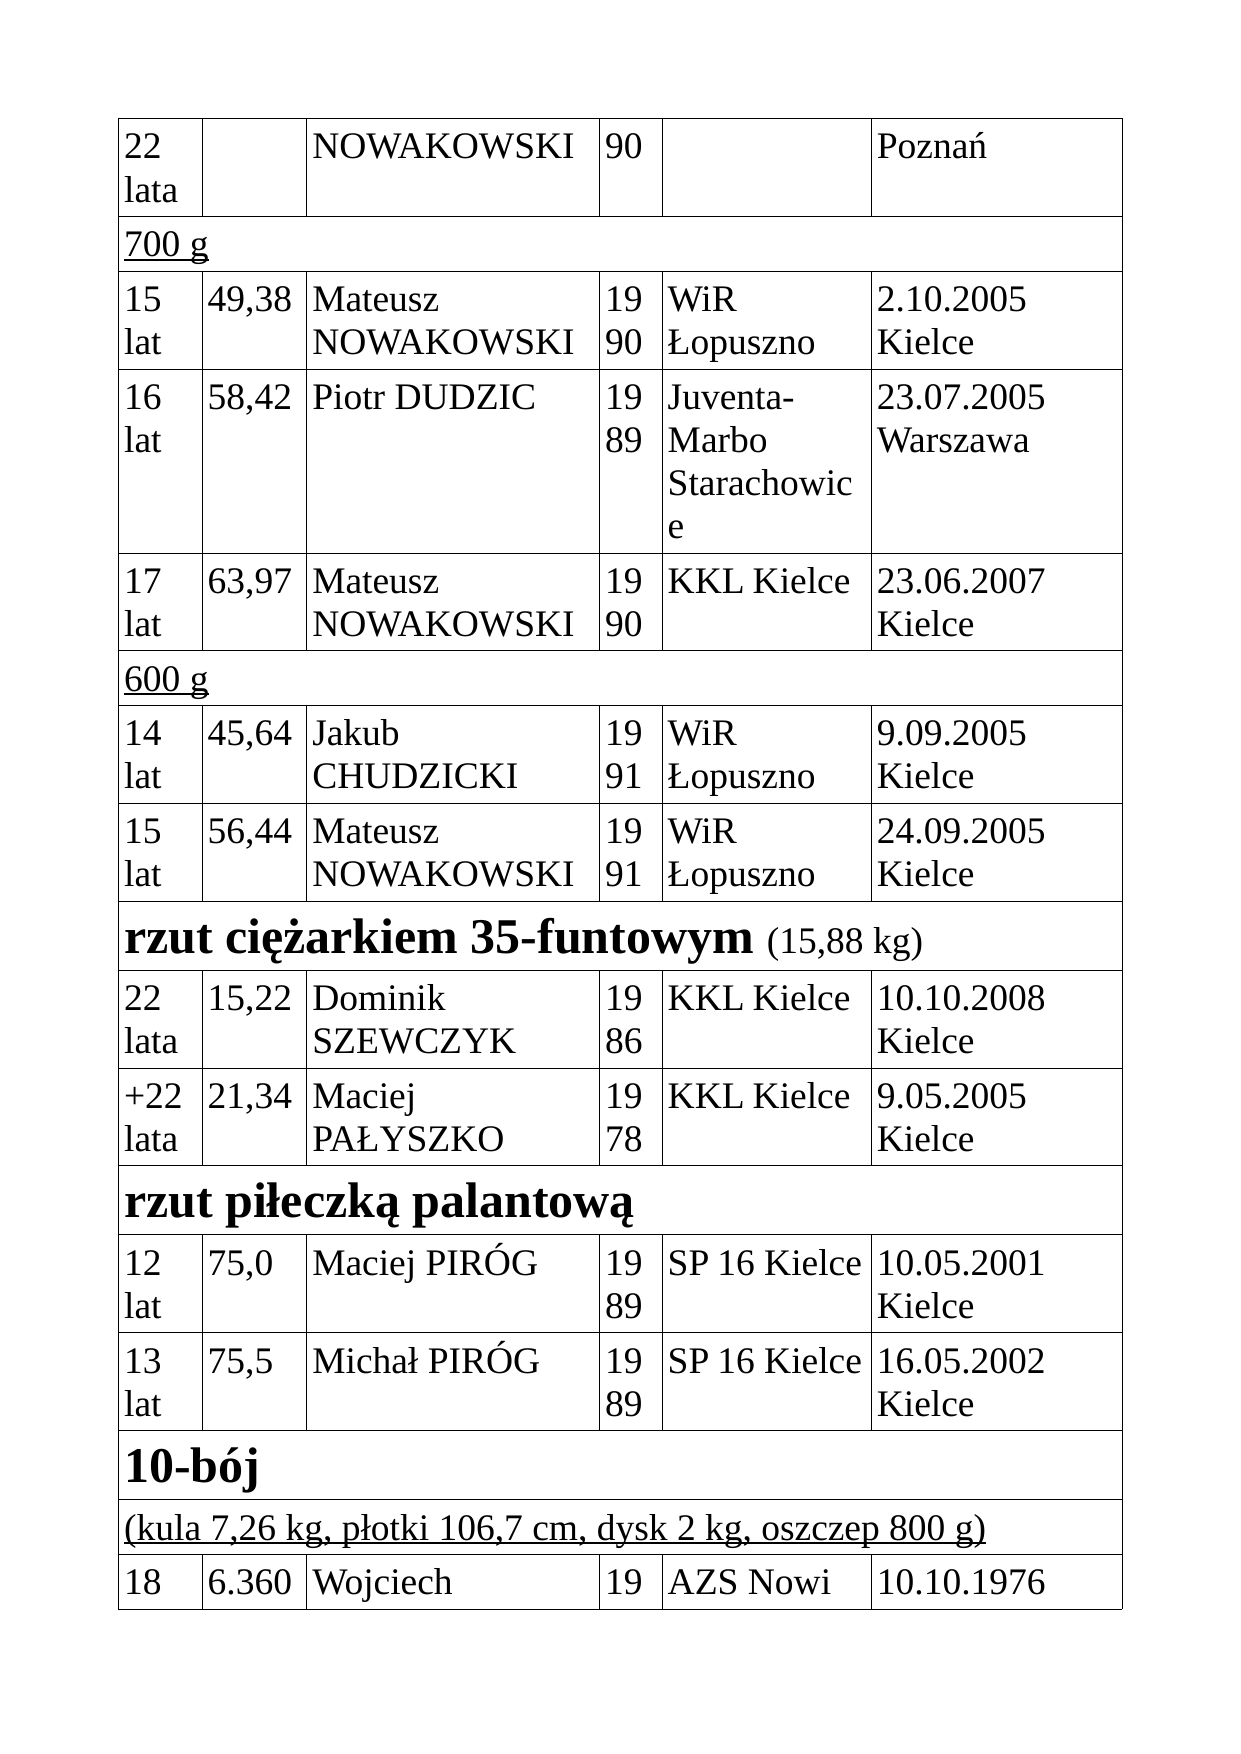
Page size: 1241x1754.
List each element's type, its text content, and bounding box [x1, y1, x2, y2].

table_cell 1991 [600, 804, 662, 901]
table_cell 6.360 [203, 1555, 306, 1608]
table_cell 10.10.1976 [872, 1555, 1122, 1608]
table_cell Poznań [872, 119, 1122, 216]
table_cell 15 lat [119, 272, 202, 368]
table_cell Piotr DUDZIC [307, 370, 599, 552]
table_cell Michał PIRÓG [307, 1333, 599, 1430]
table_cell 16.05.2002 Kielce [872, 1333, 1122, 1430]
table_cell 45,64 [203, 706, 306, 803]
table_cell [663, 119, 871, 216]
table_cell SP 16 Kielce [663, 1235, 871, 1332]
table_cell 16 lat [119, 370, 202, 552]
table_cell 600 g [119, 651, 1122, 705]
table_cell 90 [600, 119, 662, 216]
table_cell [203, 119, 306, 216]
table_cell 22 lata [119, 119, 202, 216]
table_cell 56,44 [203, 804, 306, 901]
table_cell WiR Łopuszno [663, 706, 871, 803]
table_cell 10-bój [119, 1431, 1122, 1499]
table_cell rzut ciężarkiem 35-funtowym (15,88 kg) [119, 902, 1122, 970]
table_cell (kula 7,26 kg, płotki 106,7 cm, dysk 2 kg, oszczep 800 g) [119, 1500, 1122, 1554]
table_cell Mateusz NOWAKOWSKI [307, 554, 599, 650]
table_cell 63,97 [203, 554, 306, 650]
table_cell Maciej PAŁYSZKO [307, 1069, 599, 1165]
table_cell 1990 [600, 272, 662, 368]
table_cell 1986 [600, 971, 662, 1067]
table_cell 1990 [600, 554, 662, 650]
table_cell 24.09.2005 Kielce [872, 804, 1122, 901]
table_cell 1991 [600, 706, 662, 803]
table_cell Juventa-Marbo Starachowice [663, 370, 871, 552]
table_cell 49,38 [203, 272, 306, 368]
table_cell 9.09.2005 Kielce [872, 706, 1122, 803]
table_cell KKL Kielce [663, 554, 871, 650]
table_cell Dominik SZEWCZYK [307, 971, 599, 1067]
table_cell 23.07.2005 Warszawa [872, 370, 1122, 552]
table_cell WiR Łopuszno [663, 272, 871, 368]
table_cell 23.06.2007 Kielce [872, 554, 1122, 650]
table_cell NOWAKOWSKI [307, 119, 599, 216]
table_cell +22 lata [119, 1069, 202, 1165]
table_cell 1978 [600, 1069, 662, 1165]
table_cell 700 g [119, 217, 1122, 271]
table_cell Mateusz NOWAKOWSKI [307, 272, 599, 368]
table_cell WiR Łopuszno [663, 804, 871, 901]
table_cell KKL Kielce [663, 1069, 871, 1165]
table_cell 14 lat [119, 706, 202, 803]
table_cell 75,5 [203, 1333, 306, 1430]
table_cell Maciej PIRÓG [307, 1235, 599, 1332]
table_cell 21,34 [203, 1069, 306, 1165]
table_cell Wojciech [307, 1555, 599, 1608]
table_cell 15,22 [203, 971, 306, 1067]
table_cell 18 [119, 1555, 202, 1608]
table_cell 10.05.2001 Kielce [872, 1235, 1122, 1332]
table_cell Jakub CHUDZICKI [307, 706, 599, 803]
table_cell 17 lat [119, 554, 202, 650]
table_cell 1989 [600, 1333, 662, 1430]
table_cell KKL Kielce [663, 971, 871, 1067]
table_cell 19 [600, 1555, 662, 1608]
table_cell Mateusz NOWAKOWSKI [307, 804, 599, 901]
table_cell AZS Nowi [663, 1555, 871, 1608]
table_cell 2.10.2005 Kielce [872, 272, 1122, 368]
table_cell 12 lat [119, 1235, 202, 1332]
table_cell 22 lata [119, 971, 202, 1067]
table_cell SP 16 Kielce [663, 1333, 871, 1430]
table_cell 1989 [600, 1235, 662, 1332]
table_cell 13 lat [119, 1333, 202, 1430]
table_cell 1989 [600, 370, 662, 552]
table_cell 10.10.2008 Kielce [872, 971, 1122, 1067]
table_cell 75,0 [203, 1235, 306, 1332]
table_cell 9.05.2005 Kielce [872, 1069, 1122, 1165]
table_cell 58,42 [203, 370, 306, 552]
table_cell rzut piłeczką palantową [119, 1166, 1122, 1234]
table_cell 15 lat [119, 804, 202, 901]
